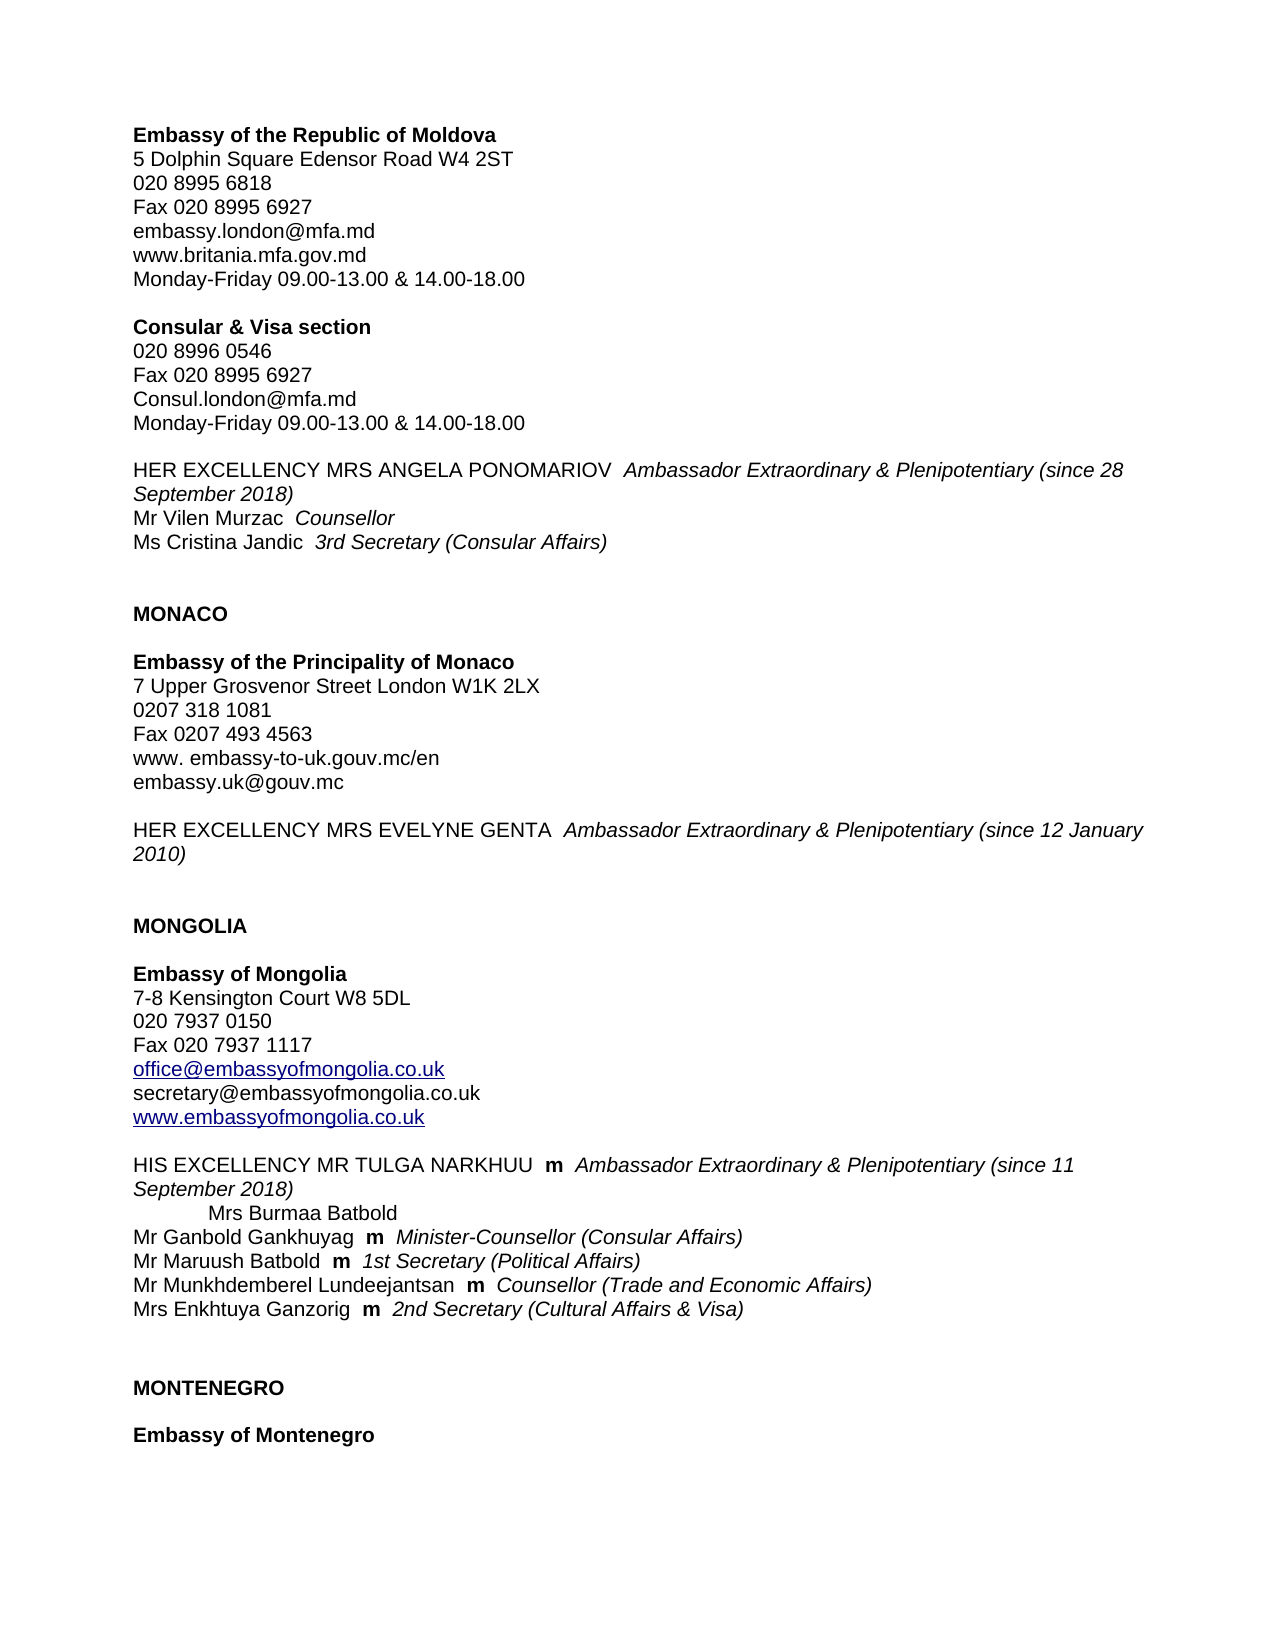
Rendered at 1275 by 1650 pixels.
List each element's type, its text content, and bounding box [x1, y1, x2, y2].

text secretary@embassyofmongolia.co.uk [133, 1081, 1181, 1105]
text Embassy of Montenegro [133, 1423, 1181, 1447]
text 7 Upper Grosvenor Street London W1K 2LX [133, 674, 1181, 698]
text Fax 020 8995 6927 [133, 195, 1181, 219]
text 7-8 Kensington Court W8 5DL [133, 985, 1181, 1009]
text Consul.london@mfa.md [133, 386, 1181, 410]
text Ms Cristina Jandic 3rd Secretary (Consular Affairs) [133, 530, 1181, 554]
text Mr Maruush Batbold m 1st Secretary (Political Affairs) [133, 1249, 1181, 1273]
text embassy.london@mfa.md [133, 219, 1181, 243]
text HER EXCELLENCY MRS ANGELA PONOMARIOV Ambassador Extraordinary & Plenipotentiary (since 28 September 2018) [133, 458, 1181, 506]
text Consular & Visa section [133, 314, 1181, 338]
text MONTENEGRO [133, 1375, 1181, 1399]
text 020 7937 0150 [133, 1009, 1181, 1033]
text Fax 020 7937 1117 [133, 1033, 1181, 1057]
text office@embassyofmongolia.co.uk [133, 1057, 1181, 1081]
text Embassy of the Principality of Monaco [133, 650, 1181, 674]
text HIS EXCELLENCY MR TULGA NARKHUU m Ambassador Extraordinary & Plenipotentiary (since 11 September 2018) [133, 1153, 1181, 1201]
text Mr Munkhdemberel Lundeejantsan m Counsellor (Trade and Economic Affairs) [133, 1273, 1181, 1297]
text Mrs Enkhtuya Ganzorig m 2nd Secretary (Cultural Affairs & Visa) [133, 1297, 1181, 1321]
text www.britania.mfa.gov.md [133, 243, 1181, 267]
text Fax 0207 493 4563 [133, 722, 1181, 746]
text 020 8996 0546 [133, 338, 1181, 362]
text Mr Vilen Murzac Counsellor [133, 506, 1181, 530]
text MONACO [133, 602, 1181, 626]
text 020 8995 6818 [133, 171, 1181, 195]
text www.embassyofmongolia.co.uk [133, 1105, 1181, 1129]
text 0207 318 1081 [133, 698, 1181, 722]
text Monday-Friday 09.00-13.00 & 14.00-18.00 [133, 410, 1181, 434]
text Mr Ganbold Gankhuyag m Minister-Counsellor (Consular Affairs) [133, 1225, 1181, 1249]
text www. embassy-to-uk.gouv.mc/en [133, 746, 1181, 770]
text Embassy of Mongolia [133, 961, 1181, 985]
text HER EXCELLENCY MRS EVELYNE GENTA Ambassador Extraordinary & Plenipotentiary (since 12 January 2010) [133, 818, 1181, 866]
text embassy.uk@gouv.mc [133, 770, 1181, 794]
text MONGOLIA [133, 913, 1181, 937]
text 5 Dolphin Square Edensor Road W4 2ST [133, 147, 1181, 171]
text Mrs Burmaa Batbold [133, 1201, 1181, 1225]
text Monday-Friday 09.00-13.00 & 14.00-18.00 [133, 267, 1181, 291]
subtitle Embassy of the Republic of Moldova [133, 123, 1181, 147]
text Fax 020 8995 6927 [133, 362, 1181, 386]
